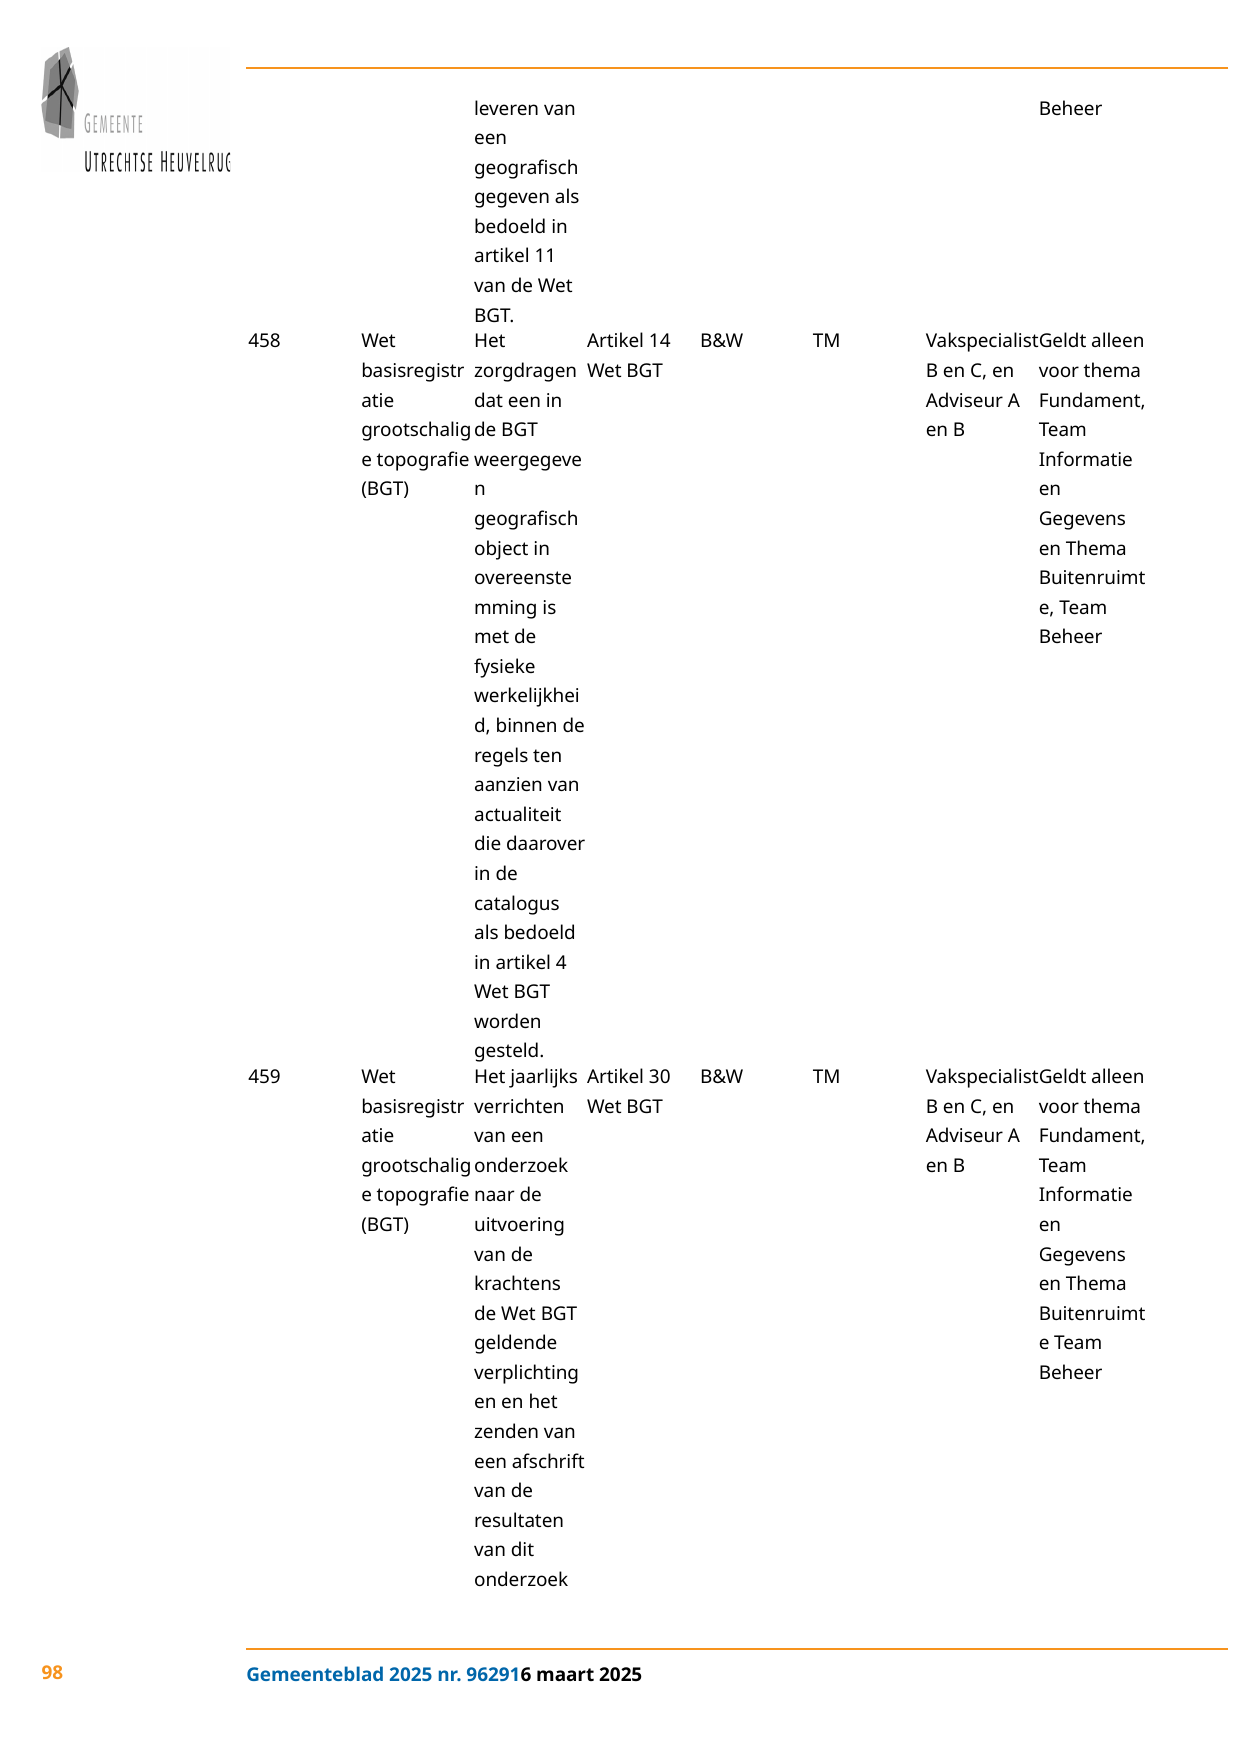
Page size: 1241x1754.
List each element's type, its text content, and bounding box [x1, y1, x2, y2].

table_cell [926, 95, 1038, 328]
table_cell Vakspecialist B en C, en Adviseur A en B [926, 1063, 1038, 1592]
table_cell B&W [700, 328, 813, 1063]
table_cell Beheer [1039, 95, 1152, 328]
table_cell Vakspecialist B en C, en Adviseur A en B [926, 328, 1038, 1063]
table_cell [361, 95, 474, 328]
table_cell [813, 95, 926, 328]
table_cell Wet basisregistratie grootschalige topografie (BGT) [361, 328, 474, 1063]
table_cell 459 [248, 1063, 361, 1592]
table_cell Artikel 14 Wet BGT [587, 328, 700, 1063]
table_cell TM [813, 1063, 926, 1592]
table_cell Het zorgdragen dat een in de BGT weergegeven geografisch object in overeenstemming is met de fysieke werkelijkheid, binnen de regels ten aanzien van actualiteit die daarover in de catalogus als bedoeld in artikel 4 Wet BGT worden gesteld. [474, 328, 587, 1063]
table_cell leveren van een geografisch gegeven als bedoeld in artikel 11 van de Wet BGT. [474, 95, 587, 328]
table_cell Geldt alleen voor thema Fundament, Team Informatie en Gegevens en Thema Buitenruimte Team Beheer [1039, 1063, 1152, 1592]
table_cell B&W [700, 1063, 813, 1592]
table_cell [248, 95, 361, 328]
table_cell Het jaarlijks verrichten van een onderzoek naar de uitvoering van de krachtens de Wet BGT geldende verplichtingen en het zenden van een afschrift van de resultaten van dit onderzoek [474, 1063, 587, 1592]
picture [41, 47, 231, 172]
table_cell 458 [248, 328, 361, 1063]
table_cell Geldt alleen voor thema Fundament, Team Informatie en Gegevens en Thema Buitenruimte, Team Beheer [1039, 328, 1152, 1063]
table_cell Wet basisregistratie grootschalige topografie (BGT) [361, 1063, 474, 1592]
table_cell [700, 95, 813, 328]
table_cell Artikel 30 Wet BGT [587, 1063, 700, 1592]
table_cell TM [813, 328, 926, 1063]
table_cell [587, 95, 700, 328]
